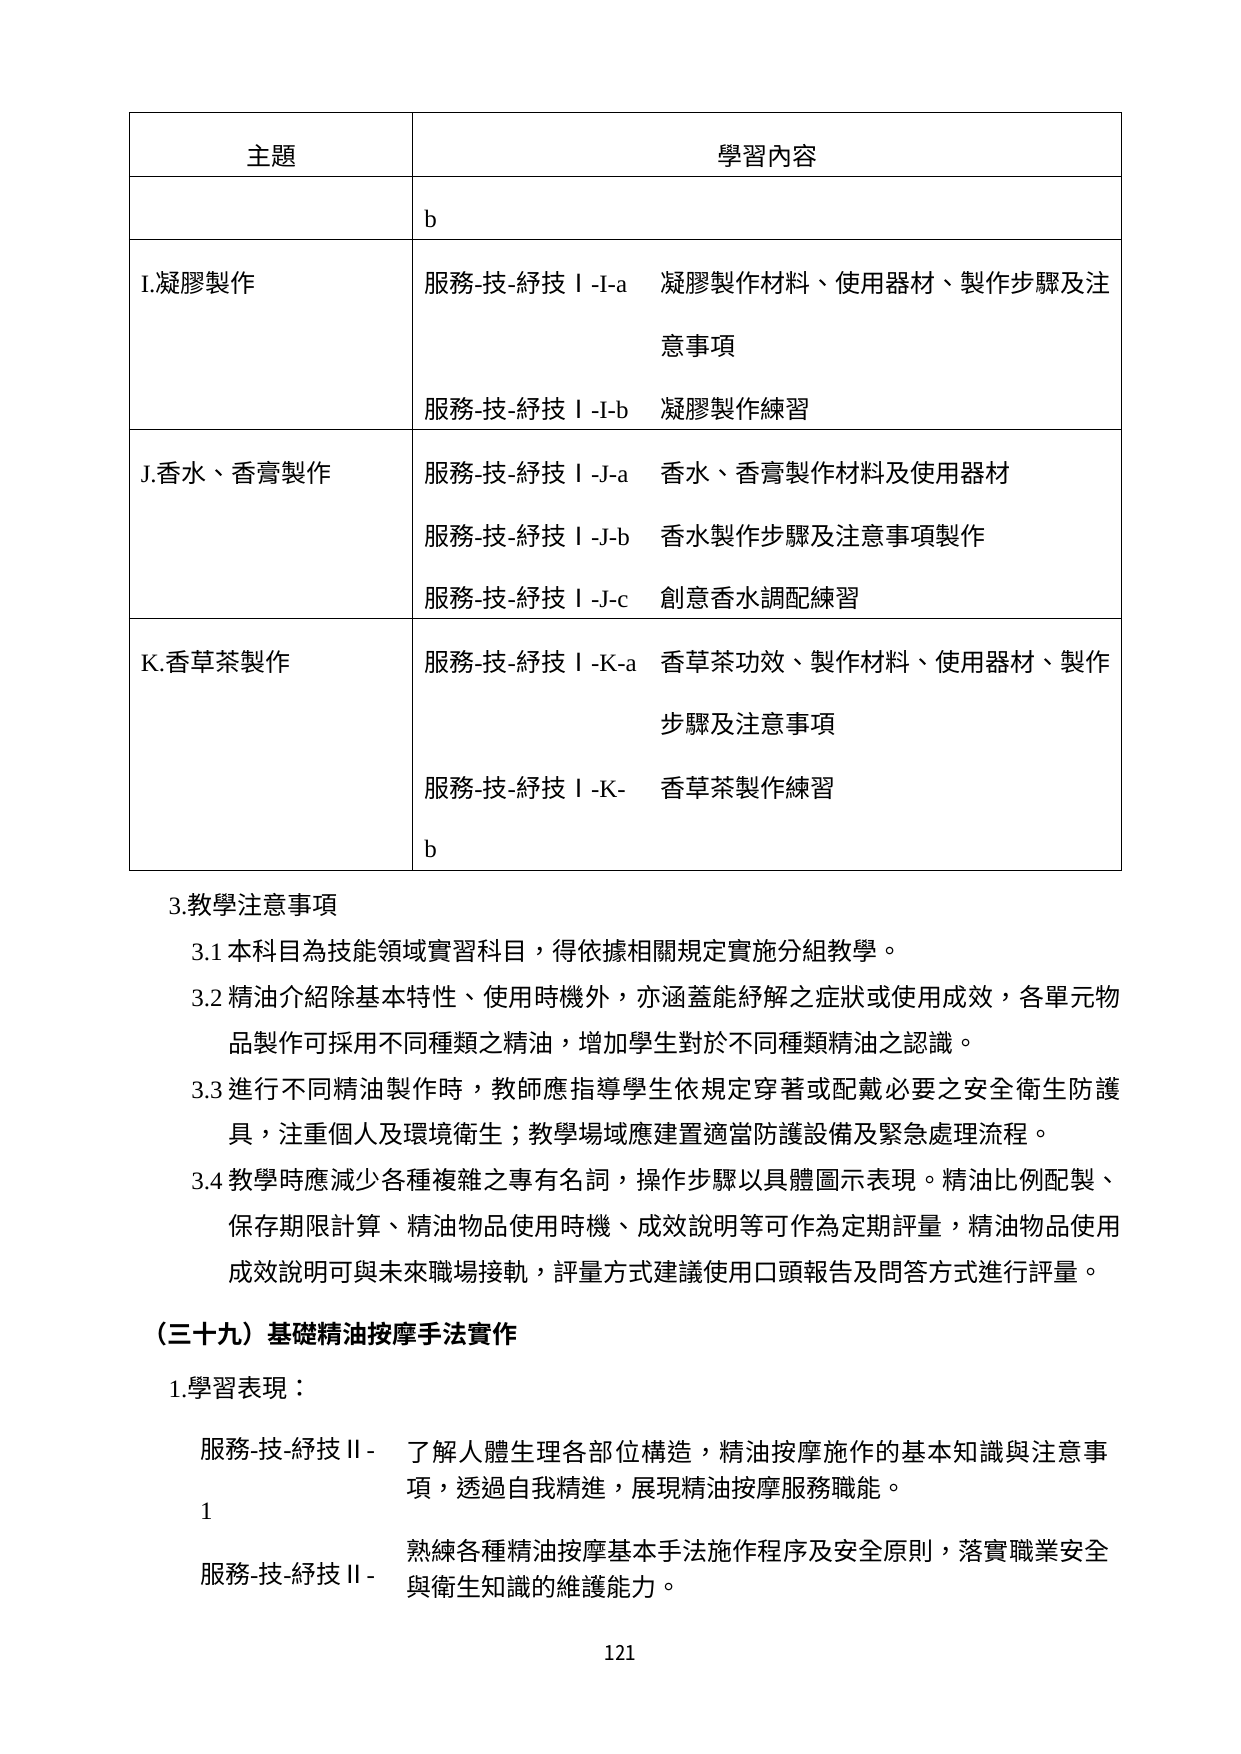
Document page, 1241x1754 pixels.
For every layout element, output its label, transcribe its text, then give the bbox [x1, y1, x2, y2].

table_cell [649, 177, 1121, 239]
table_cell 服務-技-紓技Ⅰ-K-b [413, 744, 649, 869]
table_cell 香草茶功效、製作材料、使用器材、製作步驟及注意事項 [649, 619, 1121, 743]
table_cell I.凝膠製作 [130, 240, 412, 429]
table_header 了解人體生理各部位構造，精油按摩施作的基本知識與注意事項，透過自我精進，展現精油按摩服務職能。 [395, 1406, 1122, 1531]
table_cell 服務-技-紓技Ⅰ-K-a [413, 619, 649, 743]
text 3.3進行不同精油製作時，教師應指導學生依規定穿著或配戴必要之安全衛生防護具，注重個人及環境衛生；教學場域應建置適當防護設備及緊急處理流程。 [191, 1061, 1122, 1153]
table_cell 服務-技-紓技Ⅰ-I-b [413, 365, 649, 429]
text 3.1本科目為技能領域實習科目，得依據相關規定實施分組教學。 [191, 924, 1122, 970]
table_cell 熟練各種精油按摩基本手法施作程序及安全原則，落實職業安全與衛生知識的維護能力。 [395, 1531, 1122, 1604]
table_cell K.香草茶製作 [130, 619, 412, 869]
table_cell 凝膠製作材料、使用器材、製作步驟及注意事項 [649, 240, 1121, 365]
table_cell [130, 177, 412, 239]
table_cell 香草茶製作練習 [649, 744, 1121, 869]
table_header 學習內容 [413, 113, 1121, 176]
text 1.學習表現： [118, 1361, 1122, 1406]
text 3.4教學時應減少各種複雜之專有名詞，操作步驟以具體圖示表現。精油比例配製、保存期限計算、精油物品使用時機、成效說明等可作為定期評量，精油物品使用成效說明可與未來職場接軌，評量方式建議使用口頭報告及問答方式進行評量。 [191, 1153, 1122, 1291]
table_cell J.香水、香膏製作 [130, 430, 412, 617]
table_cell b [413, 177, 649, 239]
table_header 服務-技-紓技Ⅱ-1 [189, 1406, 395, 1531]
text 3.教學注意事項 [118, 878, 1122, 924]
table_cell 香水、香膏製作材料及使用器材 香水製作步驟及注意事項製作 創意香水調配練習 [649, 430, 1121, 617]
table_cell 服務-技-紓技Ⅰ-J-a 服務-技-紓技Ⅰ-J-b 服務-技-紓技Ⅰ-J-c [413, 430, 649, 617]
table_cell 服務-技-紓技Ⅰ-I-a [413, 240, 649, 365]
table_cell 服務-技-紓技Ⅱ- [189, 1531, 395, 1604]
text 3.2精油介紹除基本特性、使用時機外，亦涵蓋能紓解之症狀或使用成效，各單元物品製作可採用不同種類之精油，增加學生對於不同種類精油之認識。 [191, 970, 1122, 1061]
subtitle （三十九）基礎精油按摩手法實作 [143, 1291, 1122, 1353]
table_header 主題 [130, 113, 412, 176]
table_cell 凝膠製作練習 [649, 365, 1121, 429]
